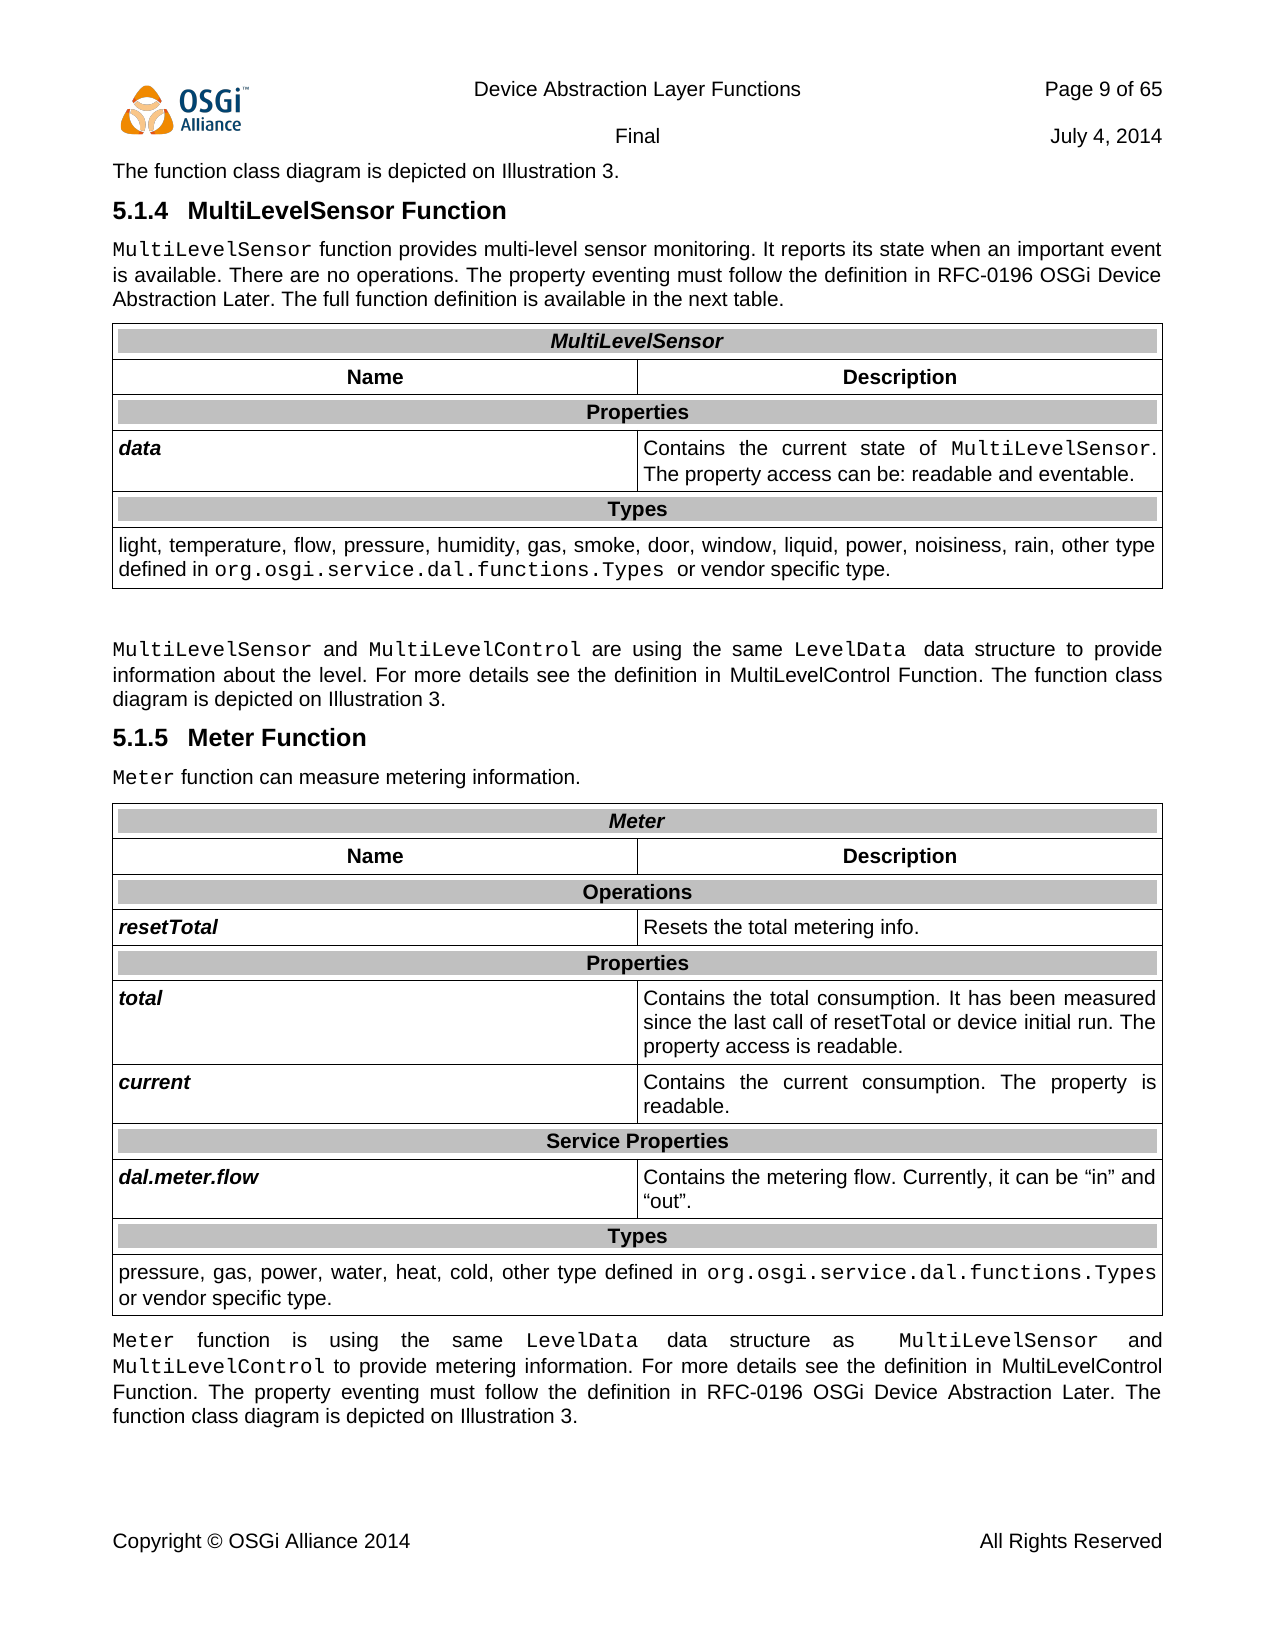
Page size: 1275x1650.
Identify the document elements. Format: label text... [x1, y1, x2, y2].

table_cell Description [638, 360, 1162, 394]
table_cell Name [113, 360, 637, 394]
text MultiLevelSensor function provides multi-level sensor monitoring. It reports its state when an important event is available. There are no operations. The property eventing must follow the definition in RFC-0196 OSGi Device Abstraction Later. The full function definition is available in the next table. [112, 237, 1162, 311]
table_cell Contains the metering flow. Currently, it can be “in” and “out”. [638, 1160, 1162, 1218]
text MultiLevelSensor and MultiLevelControl are using the same LevelData data structure to provide information about the level. For more details see the definition in MultiLevelControl Function. The function class diagram is depicted on Illustration 3. [112, 637, 1162, 711]
table_header MultiLevelSensor [113, 324, 1162, 359]
table_cell Types [113, 1219, 1162, 1254]
table_cell Properties [113, 395, 1162, 430]
picture [113, 78, 257, 142]
table_cell Service Properties [113, 1124, 1162, 1159]
subtitle MultiLevelSensor Function [112, 196, 1162, 224]
table_cell pressure, gas, power, water, heat, cold, other type defined in org.osgi.service.dal.functions.Types or vendor specific type. [113, 1255, 1162, 1315]
subtitle Meter Function [112, 723, 1162, 752]
table_cell Resets the total metering info. [638, 910, 1162, 945]
table_header Meter [113, 804, 1162, 838]
text Meter function can measure metering information. [112, 764, 1162, 790]
table_cell Contains the current consumption. The property is readable. [638, 1065, 1162, 1123]
table_cell total [113, 981, 637, 1064]
text The function class diagram is depicted on Illustration 3. [112, 159, 1162, 183]
table_cell Contains the total consumption. It has been measured since the last call of resetTotal or device initial run. The property access is readable. [638, 981, 1162, 1064]
table_cell Name [113, 839, 637, 874]
table_cell Types [113, 492, 1162, 527]
table_cell resetTotal [113, 910, 637, 945]
table_cell data [113, 431, 637, 491]
table_cell Description [638, 839, 1162, 874]
table_cell current [113, 1065, 637, 1123]
table_cell dal.meter.flow [113, 1160, 637, 1218]
table_cell Properties [113, 946, 1162, 980]
table_cell light, temperature, flow, pressure, humidity, gas, smoke, door, window, liquid, power, noisiness, rain, other type defined in org.osgi.service.dal.functions.Types or vendor specific type. [113, 528, 1162, 588]
table_cell Contains the current state of MultiLevelSensor. The property access can be: readable and eventable. [638, 431, 1162, 491]
text Meter function is using the same LevelData data structure as MultiLevelSensor and MultiLevelControl to provide metering information. For more details see the definition in MultiLevelControl Function. The property eventing must follow the definition in RFC-0196 OSGi Device Abstraction Later. The function class diagram is depicted on Illustration 3. [112, 1328, 1162, 1427]
table_cell Operations [113, 875, 1162, 909]
